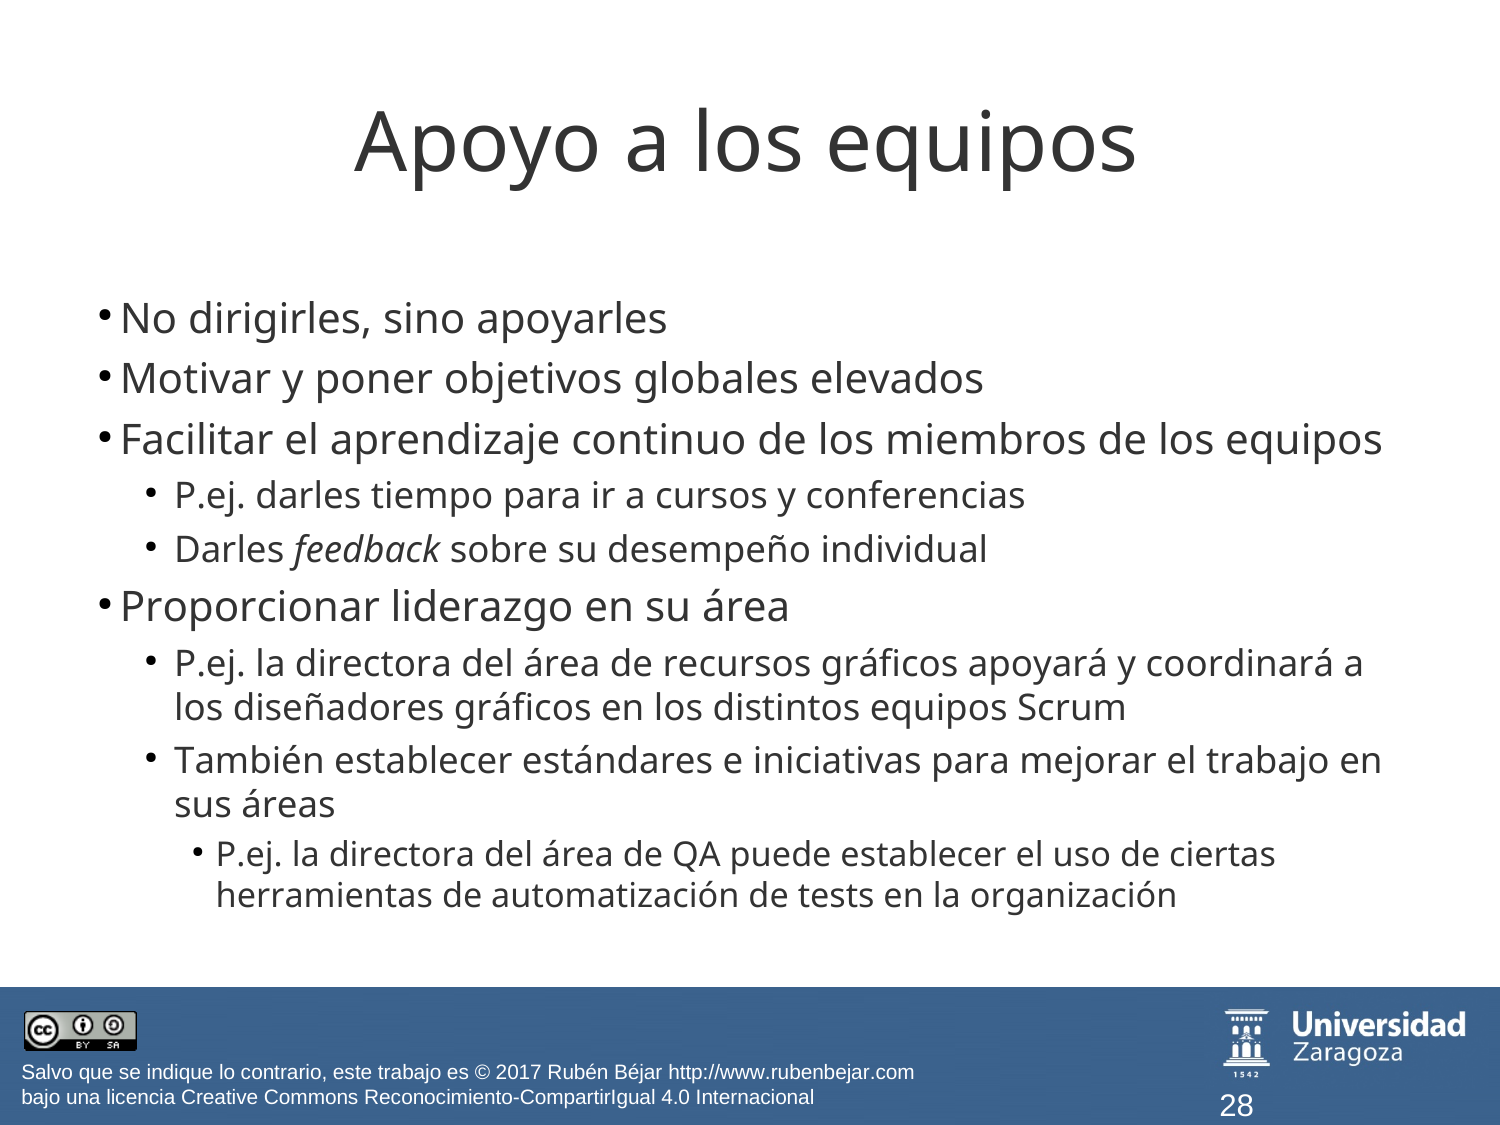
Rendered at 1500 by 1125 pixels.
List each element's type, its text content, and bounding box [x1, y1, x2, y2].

picture [0, 987, 1500, 1125]
title Apoyo a los equipos [74, 20, 1420, 257]
list No dirigirles, sino apoyarles Motivar y poner objetivos globales elevados Facilitar el aprendizaje continuo de los miembros de los equipos P.ej. darles tiempo para ir a cursos y conferencias Darles feedback sobre su desempeño individual Proporcionar liderazgo en su área P.ej. la directora del área de recursos gráficos apoyará y coordinará a los diseñadores gráficos en los distintos equipos Scrum También establecer estándares e iniciativas para mejorar el trabajo en sus áreas P.ej. la directora del área de QA puede establecer el uso de ciertas herramientas de automatización de tests en la organización [82, 283, 1418, 957]
